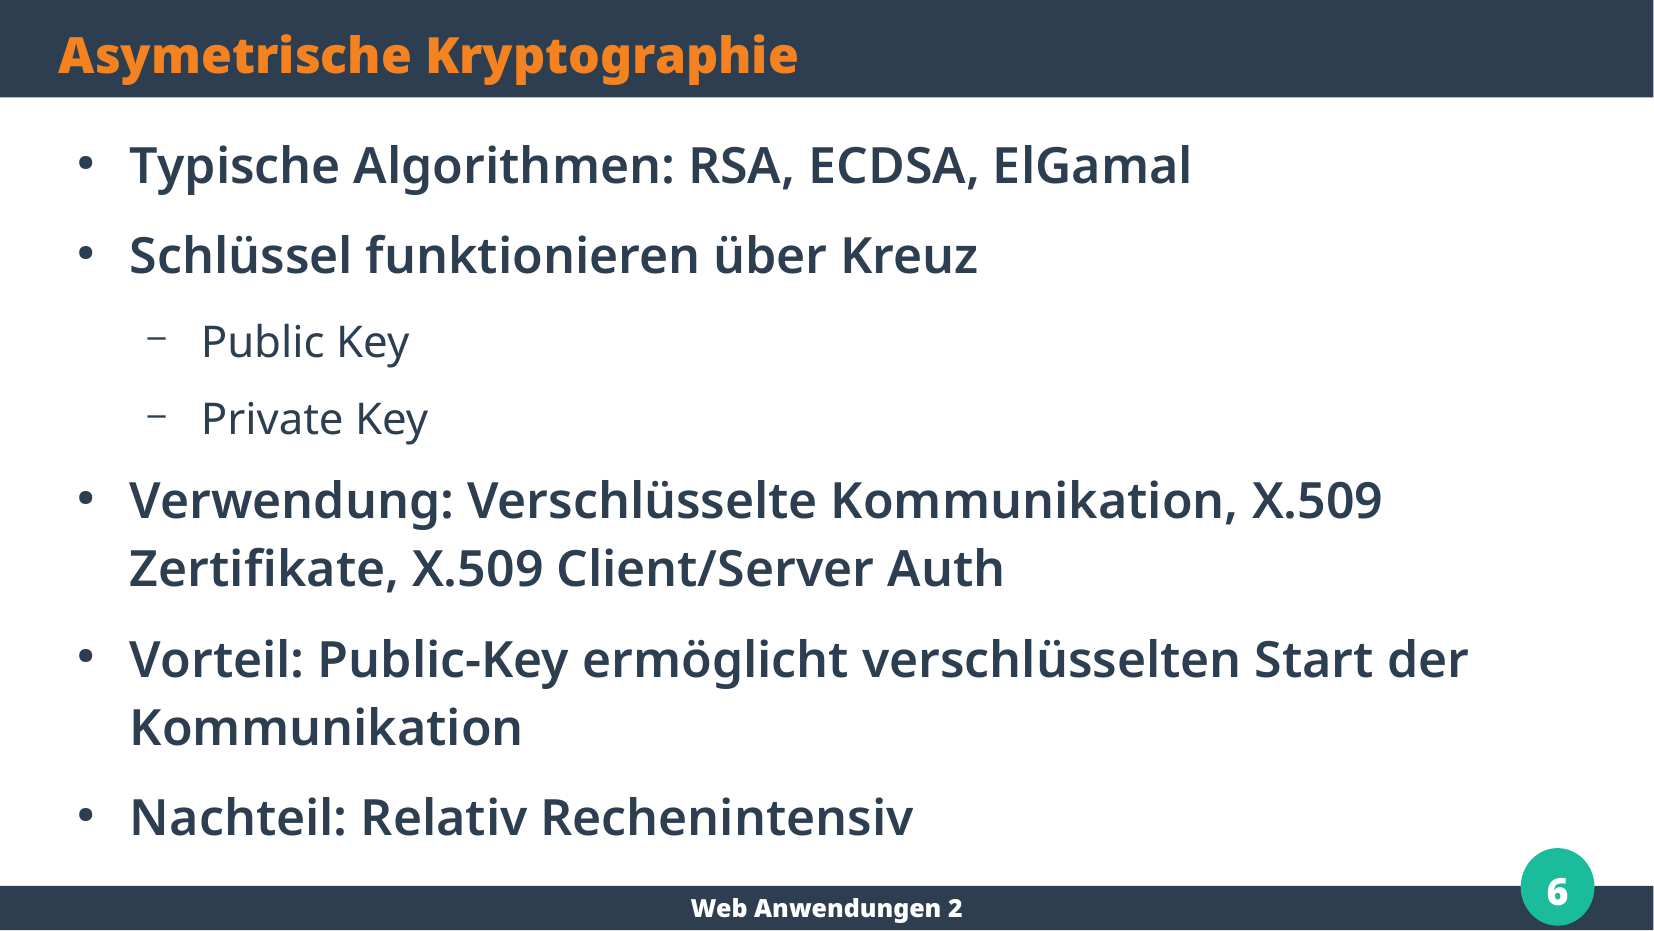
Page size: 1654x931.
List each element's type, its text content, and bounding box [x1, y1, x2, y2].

list Typische Algorithmen: RSA, ECDSA, ElGamal Schlüssel funktionieren über Kreuz Public Key Private Key Verwendung: Verschlüsselte Kommunikation, X.509 Zertifikate, X.509 Client/Server Auth Vorteil: Public-Key ermöglicht verschlüsselten Start der Kommunikation Nachteil: Relativ Rechenintensiv [59, 129, 1595, 864]
title Asymetrische Kryptographie [59, 8, 1595, 89]
